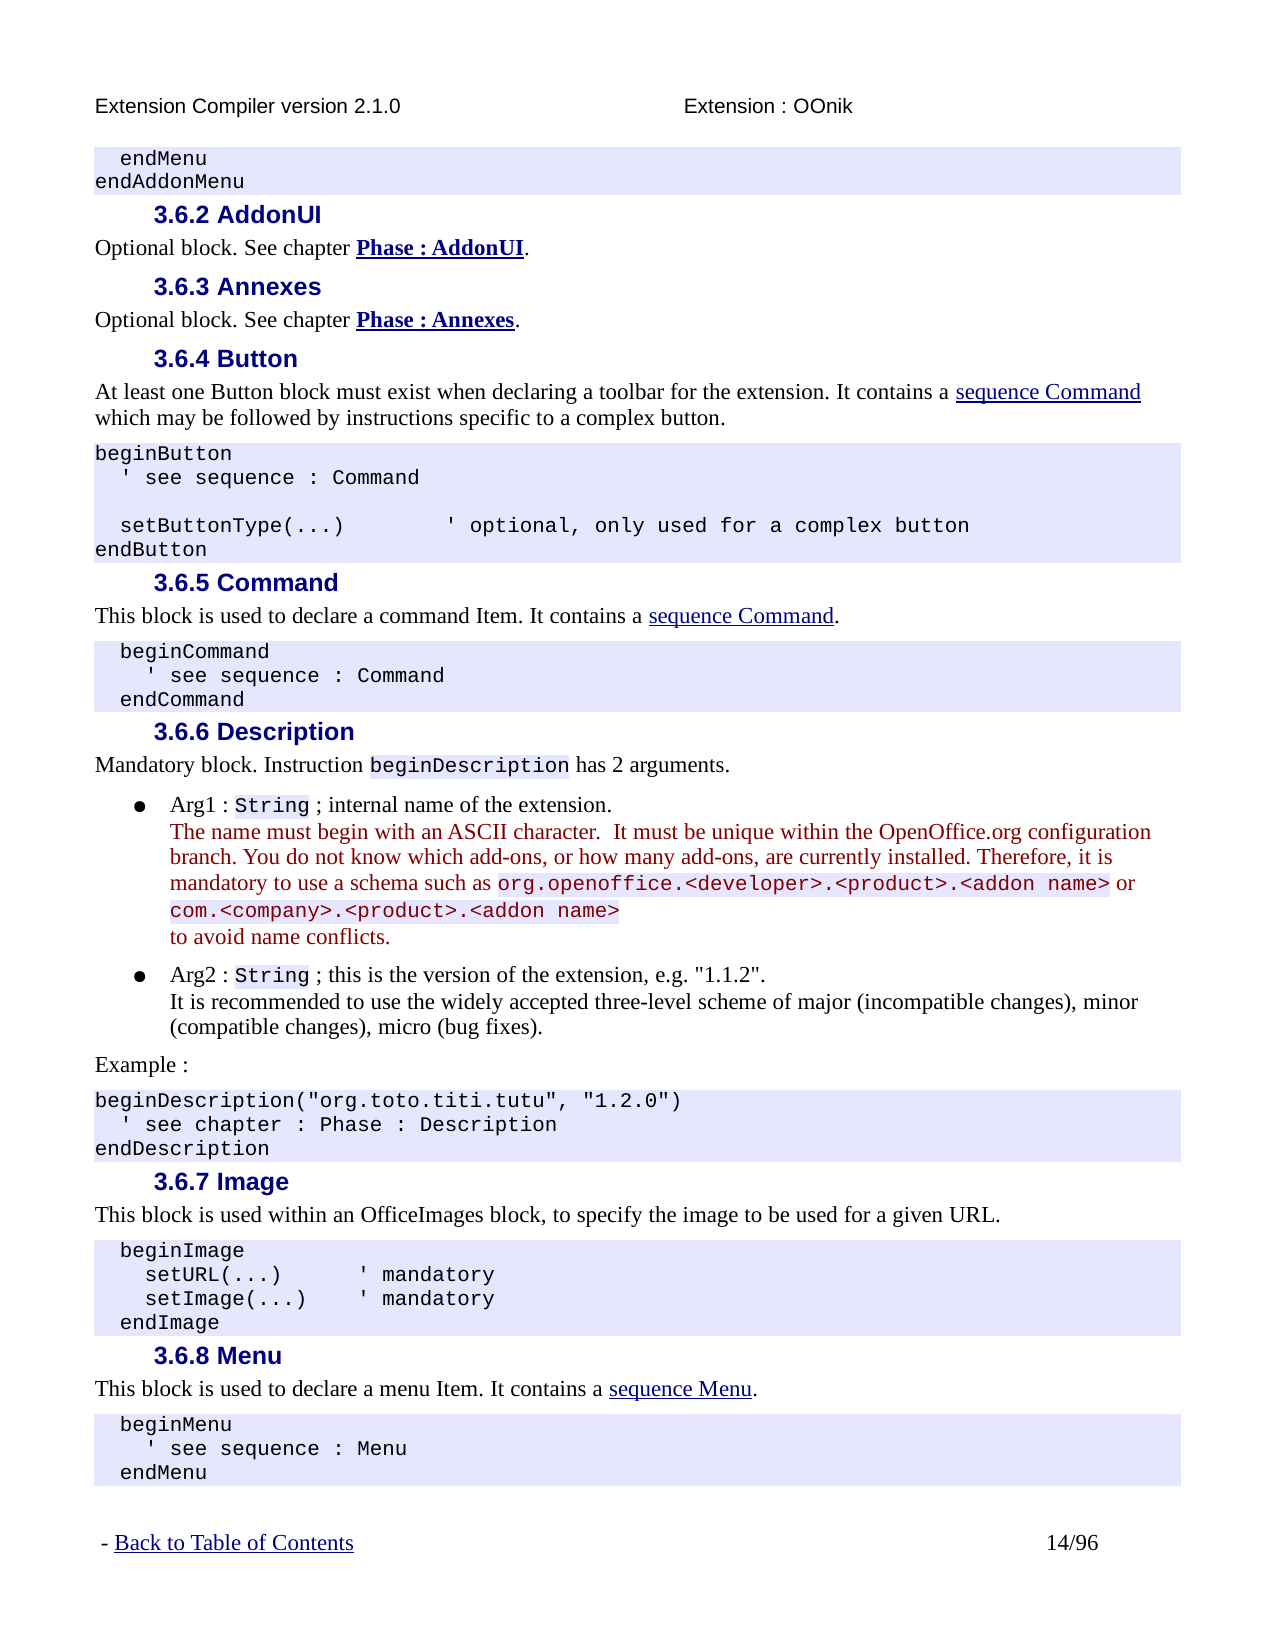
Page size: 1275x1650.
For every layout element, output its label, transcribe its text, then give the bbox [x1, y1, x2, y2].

subtitle Annexes [153, 273, 1181, 301]
text endAddonMenu [94, 171, 1181, 195]
text ' see sequence : Command [94, 467, 1181, 491]
list Arg1 : String ; internal name of the extension. The name must begin with an ASCII character. It must be unique within the OpenOffice.org configuration branch. You do not know which add-ons, or how many add-ons, are currently installed. Therefore, it is mandatory to use a schema such as org.openoffice.<developer>.<product>.<addon name> or com.<company>.<product>.<addon name> to avoid name conflicts. [132, 792, 1181, 949]
text endMenu [94, 1462, 1181, 1486]
text endDescription [94, 1138, 1181, 1162]
subtitle Menu [153, 1342, 1181, 1370]
text This block is used to declare a menu Item. It contains a sequence Menu. [94, 1376, 1181, 1401]
list Arg2 : String ; this is the version of the extension, e.g. "1.1.2". It is recommended to use the widely accepted three-level scheme of major (incompatible changes), minor (compatible changes), micro (bug fixes). [132, 962, 1181, 1040]
text beginCommand [94, 641, 1181, 664]
text beginButton [94, 443, 1181, 467]
text Example : [94, 1052, 1181, 1078]
text endImage [94, 1312, 1181, 1336]
text Optional block. See chapter Phase : Annexes. [94, 307, 1181, 333]
subtitle Button [153, 345, 1181, 373]
subtitle Description [153, 718, 1181, 746]
text ' see sequence : Menu [94, 1438, 1181, 1462]
text endButton [94, 539, 1181, 563]
text setButtonType(...) ' optional, only used for a complex button [94, 515, 1181, 539]
text ' see sequence : Command [94, 664, 1181, 688]
text ' see chapter : Phase : Description [94, 1114, 1181, 1138]
text endCommand [94, 688, 1181, 712]
text This block is used within an OfficeImages block, to specify the image to be used for a given URL. [94, 1202, 1181, 1228]
text beginDescription("org.toto.titi.tutu", "1.2.0") [94, 1090, 1181, 1114]
subtitle Image [153, 1168, 1181, 1196]
text At least one Button block must exist when declaring a toolbar for the extension. It contains a sequence Command which may be followed by instructions specific to a complex button. [94, 379, 1181, 430]
text beginImage [94, 1240, 1181, 1264]
subtitle Command [153, 568, 1181, 597]
text This block is used to declare a command Item. It contains a sequence Command. [94, 602, 1181, 628]
subtitle AddonUI [153, 201, 1181, 229]
text Mandatory block. Instruction beginDescription has 2 arguments. [94, 752, 1181, 779]
text Optional block. See chapter Phase : AddonUI. [94, 235, 1181, 261]
text beginMenu [94, 1414, 1181, 1438]
text endMenu [94, 147, 1181, 171]
text setURL(...) ' mandatory [94, 1264, 1181, 1288]
text setImage(...) ' mandatory [94, 1288, 1181, 1312]
